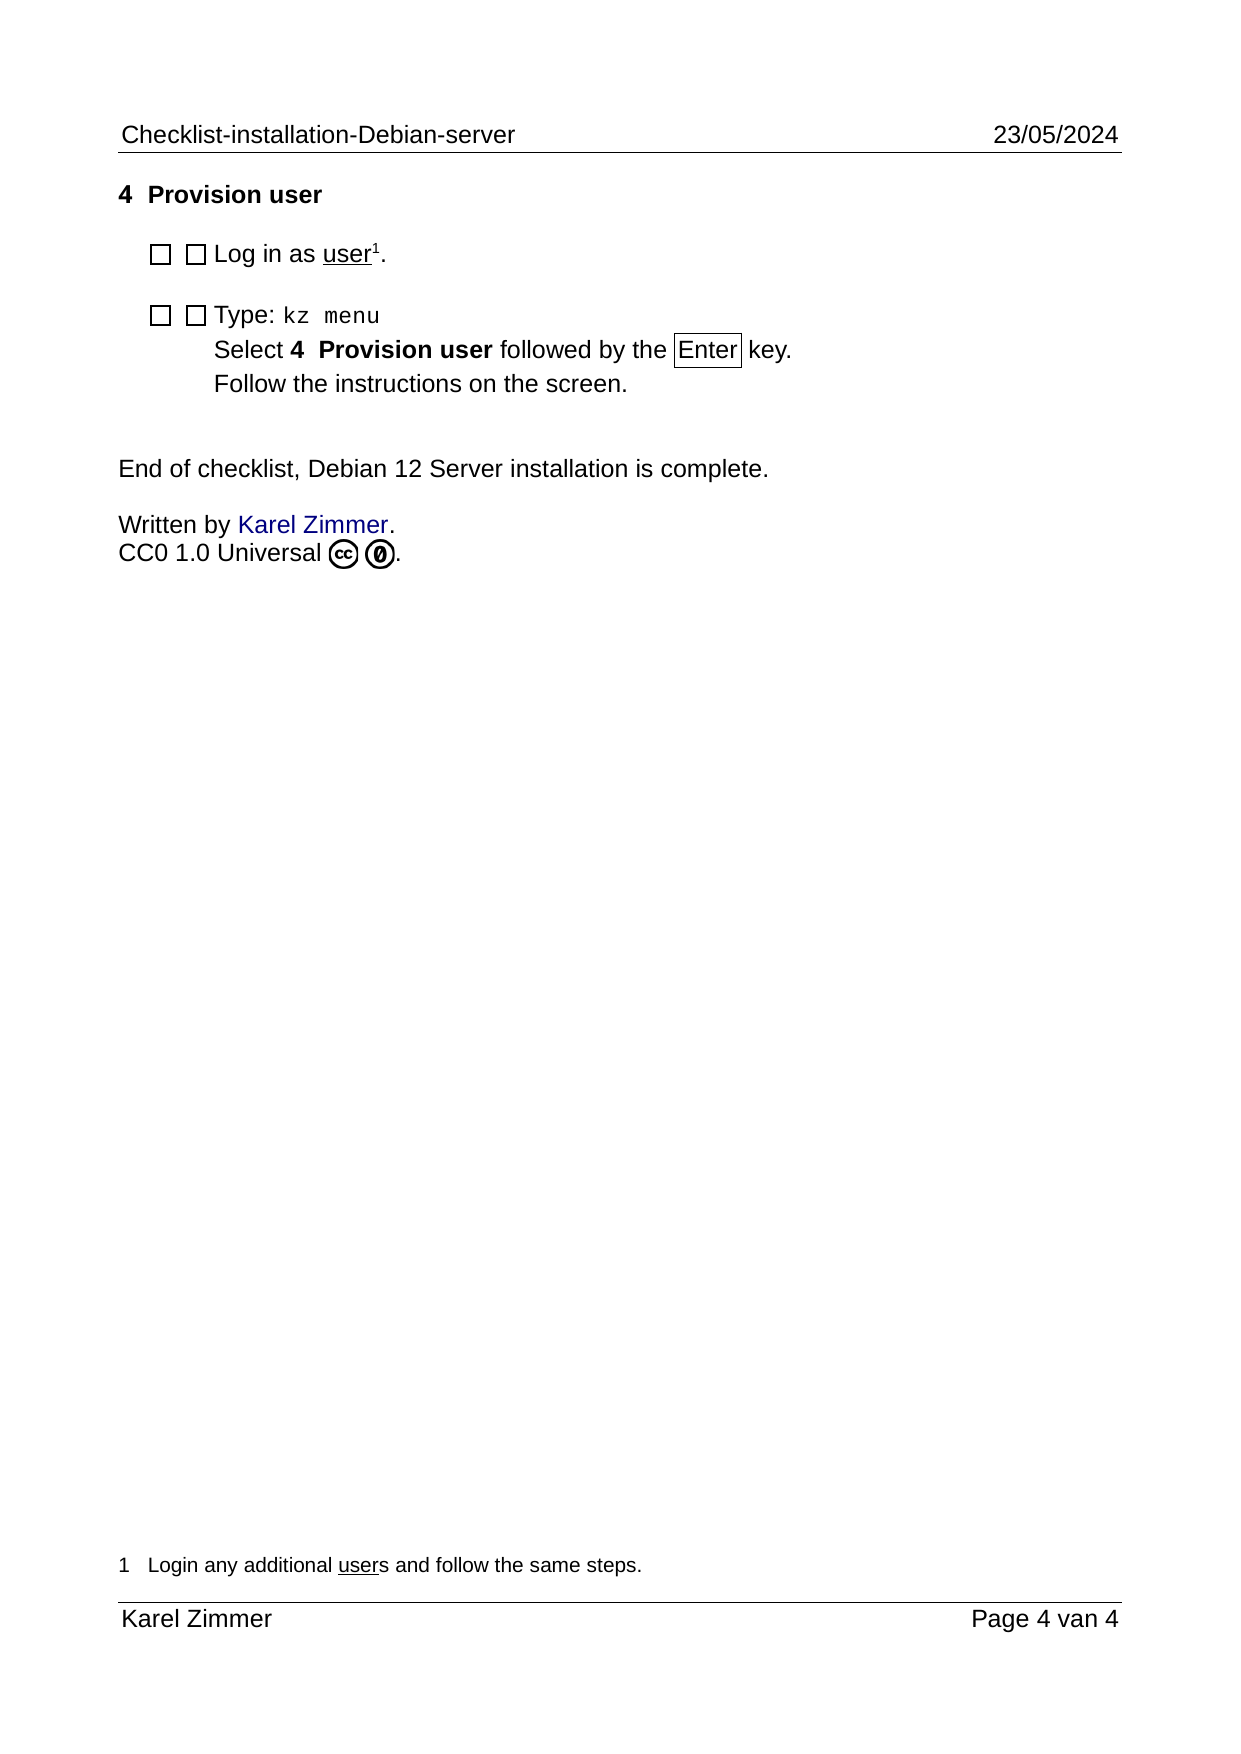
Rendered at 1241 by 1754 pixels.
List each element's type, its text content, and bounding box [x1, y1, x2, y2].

text End of checklist, Debian 12 Server installation is complete. [118, 455, 1122, 483]
table_cell Follow the instructions on the screen. [213, 369, 1122, 399]
table_cell [142, 269, 177, 300]
table_cell Type: kz menu [213, 300, 1122, 332]
table_cell Select 4 Provision user followed by the Enter key. [213, 332, 1122, 369]
text . [395, 539, 1122, 569]
table_header Log in as USER. [213, 239, 1122, 269]
table_cell [118, 300, 142, 332]
list Provision user [118, 177, 1122, 211]
table_cell [142, 300, 177, 332]
table_header [118, 239, 142, 269]
picture [365, 539, 395, 569]
table_cell [142, 332, 177, 369]
picture [328, 539, 359, 569]
table_cell [118, 332, 142, 369]
table_cell [177, 369, 213, 399]
text CC0 1.0 Universal [118, 539, 328, 569]
table_header [142, 239, 177, 269]
text Written by Karel Zimmer. [118, 511, 1122, 539]
table_cell [177, 332, 213, 369]
table_cell [142, 369, 177, 399]
table_cell [118, 269, 142, 300]
table_header [177, 239, 213, 269]
table_cell [177, 269, 213, 300]
table_cell [213, 269, 1122, 300]
table_cell [118, 369, 142, 399]
table_cell [177, 300, 213, 332]
